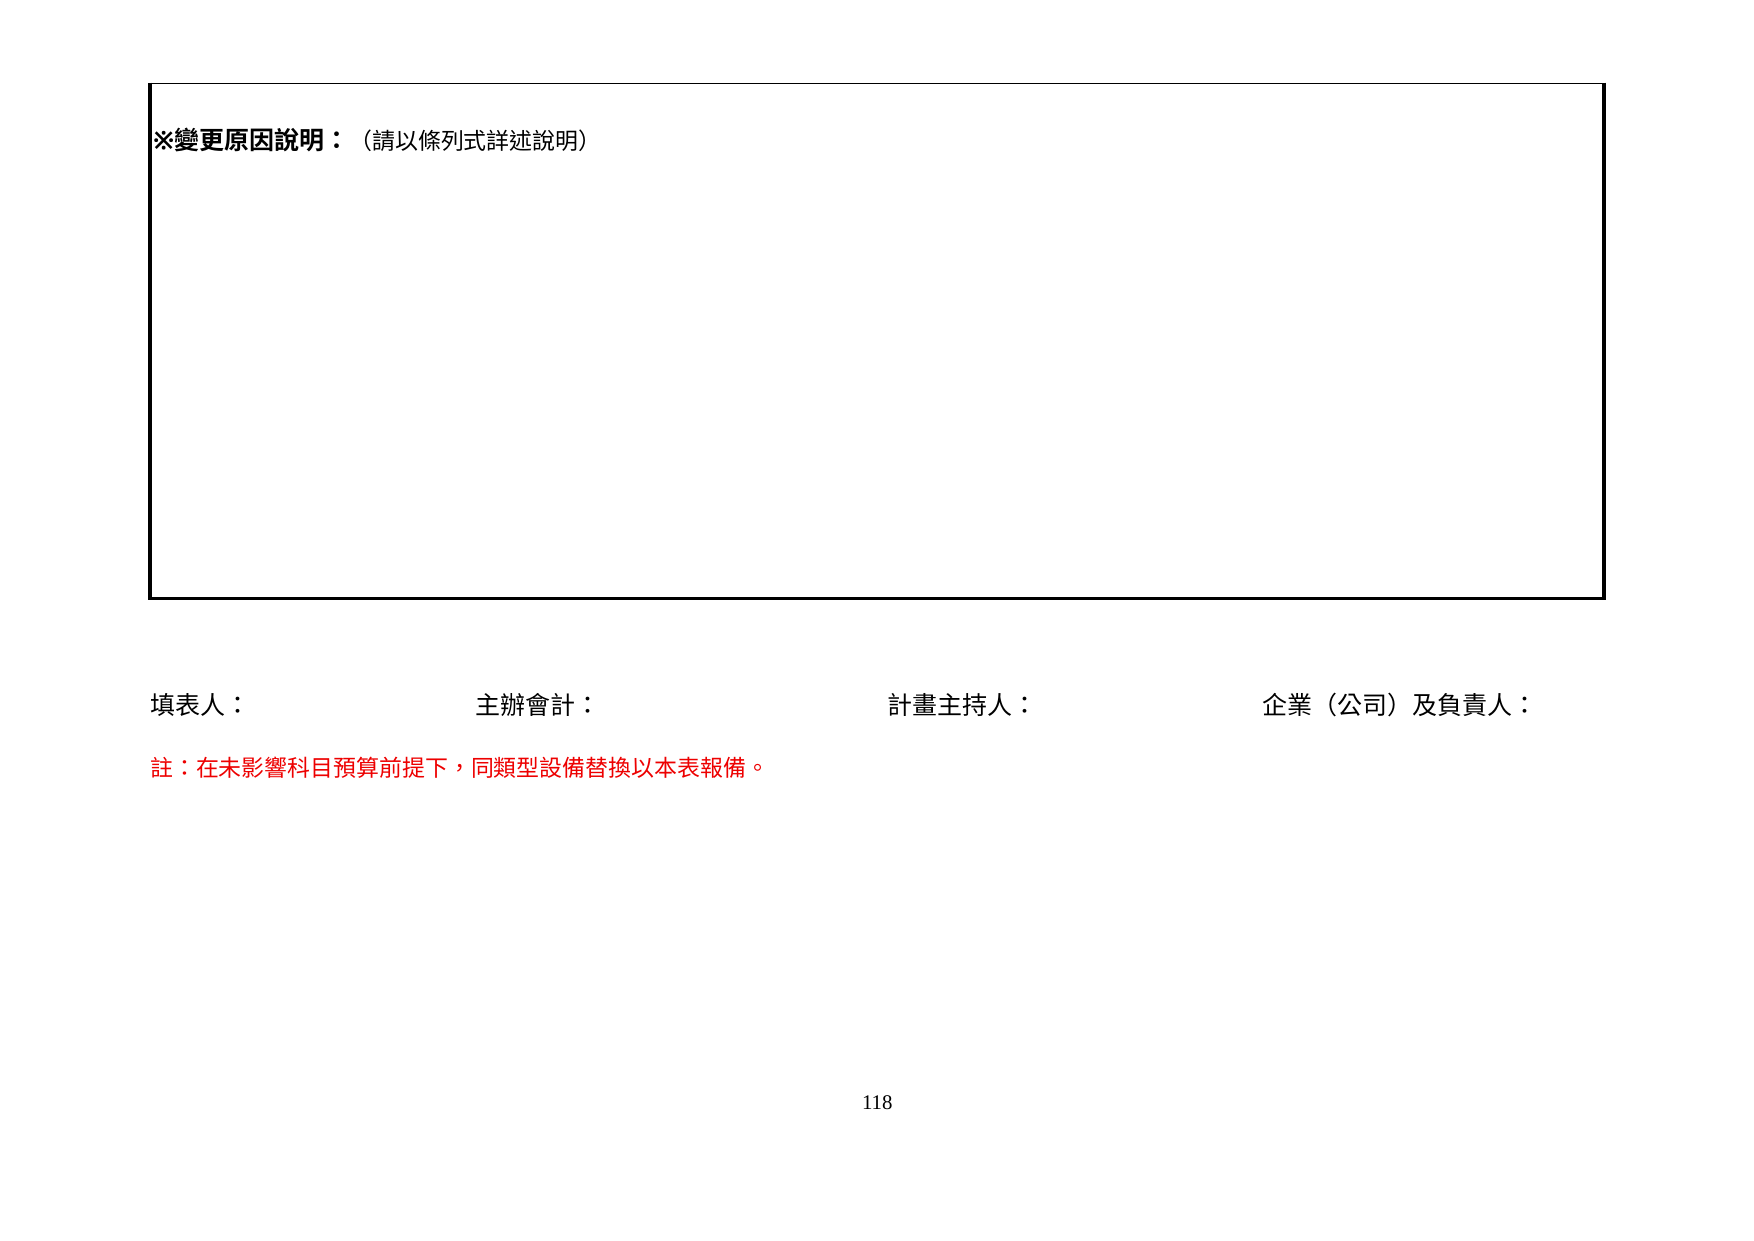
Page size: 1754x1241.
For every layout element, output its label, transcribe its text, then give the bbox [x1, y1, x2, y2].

text 填表人： 主辦會計： 計畫主持人： 企業（公司）及負責人： [150, 662, 1604, 725]
text 註：在未影響科目預算前提下，同類型設備替換以本表報備。 [150, 725, 1604, 787]
table_cell ※變更原因說明：（請以條列式詳述說明） [152, 84, 1602, 597]
